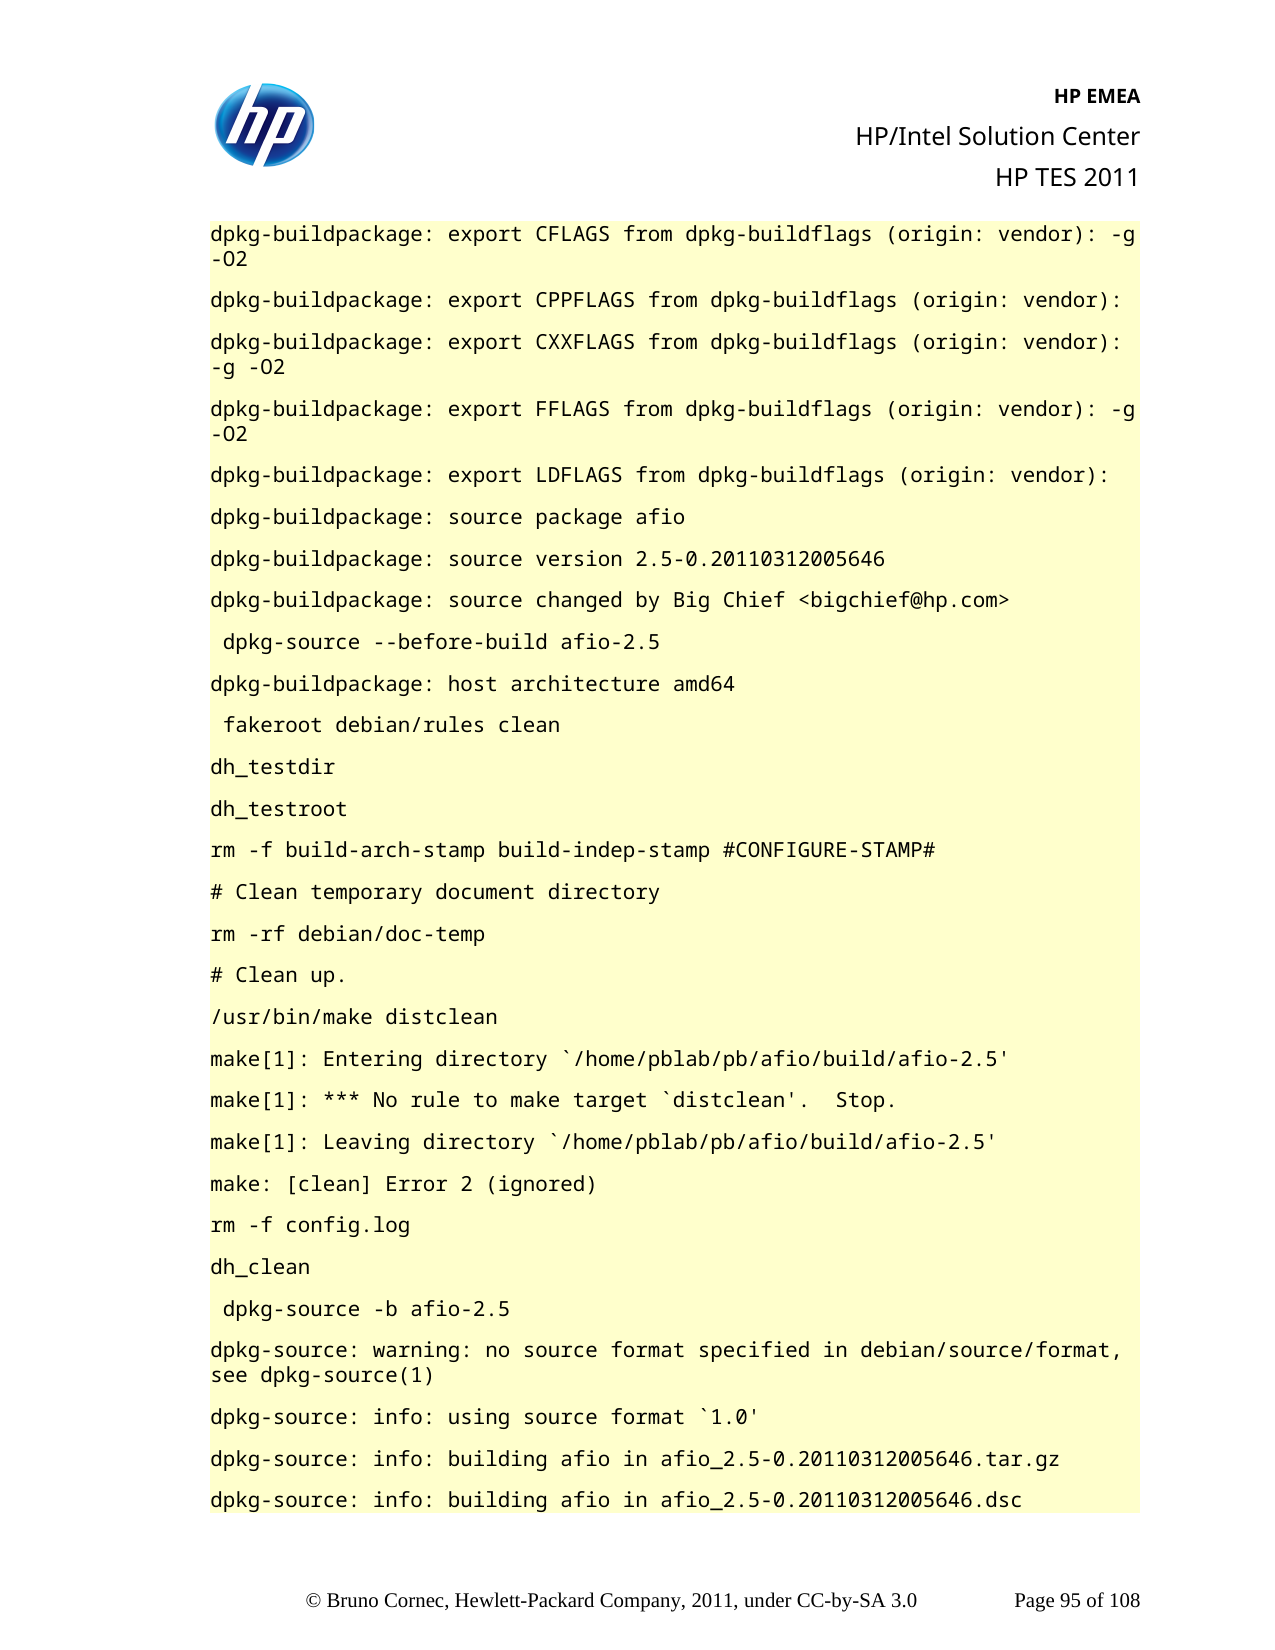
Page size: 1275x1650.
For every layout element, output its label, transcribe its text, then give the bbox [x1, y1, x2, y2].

text # Clean temporary document directory [210, 879, 1140, 904]
text dpkg-source: warning: no source format specified in debian/source/format, see dpkg-source(1) [210, 1338, 1140, 1388]
text dpkg-source: info: using source format `1.0' [210, 1404, 1140, 1429]
text dpkg-source: info: building afio in afio_2.5-0.20110312005646.tar.gz [210, 1446, 1140, 1471]
text dpkg-buildpackage: source changed by Big Chief <bigchief@hp.com> [210, 588, 1140, 613]
text make: [clean] Error 2 (ignored) [210, 1171, 1140, 1196]
text dpkg-source -b afio-2.5 [210, 1296, 1140, 1321]
text rm -rf debian/doc-temp [210, 921, 1140, 946]
text make[1]: Entering directory `/home/pblab/pb/afio/build/afio-2.5' [210, 1046, 1140, 1071]
text dpkg-source: info: building afio in afio_2.5-0.20110312005646.dsc [210, 1488, 1140, 1513]
text dpkg-buildpackage: export FFLAGS from dpkg-buildflags (origin: vendor): -g -O2 [210, 396, 1140, 446]
picture [214, 83, 315, 167]
text dpkg-buildpackage: export CPPFLAGS from dpkg-buildflags (origin: vendor): [210, 288, 1140, 313]
text rm -f config.log [210, 1213, 1140, 1238]
text fakeroot debian/rules clean [210, 713, 1140, 738]
text rm -f build-arch-stamp build-indep-stamp #CONFIGURE-STAMP# [210, 838, 1140, 863]
text dh_clean [210, 1254, 1140, 1279]
text make[1]: Leaving directory `/home/pblab/pb/afio/build/afio-2.5' [210, 1129, 1140, 1154]
text /usr/bin/make distclean [210, 1004, 1140, 1029]
text dpkg-buildpackage: export LDFLAGS from dpkg-buildflags (origin: vendor): [210, 463, 1140, 488]
text make[1]: *** No rule to make target `distclean'. Stop. [210, 1088, 1140, 1113]
text dpkg-buildpackage: host architecture amd64 [210, 671, 1140, 696]
text # Clean up. [210, 963, 1140, 988]
text dh_testroot [210, 796, 1140, 821]
text dpkg-buildpackage: export CFLAGS from dpkg-buildflags (origin: vendor): -g -O2 [210, 221, 1140, 271]
text dpkg-buildpackage: export CXXFLAGS from dpkg-buildflags (origin: vendor): -g -O2 [210, 329, 1140, 379]
text dpkg-buildpackage: source package afio [210, 504, 1140, 529]
text dpkg-buildpackage: source version 2.5-0.20110312005646 [210, 546, 1140, 571]
text dpkg-source --before-build afio-2.5 [210, 629, 1140, 654]
text dh_testdir [210, 754, 1140, 779]
